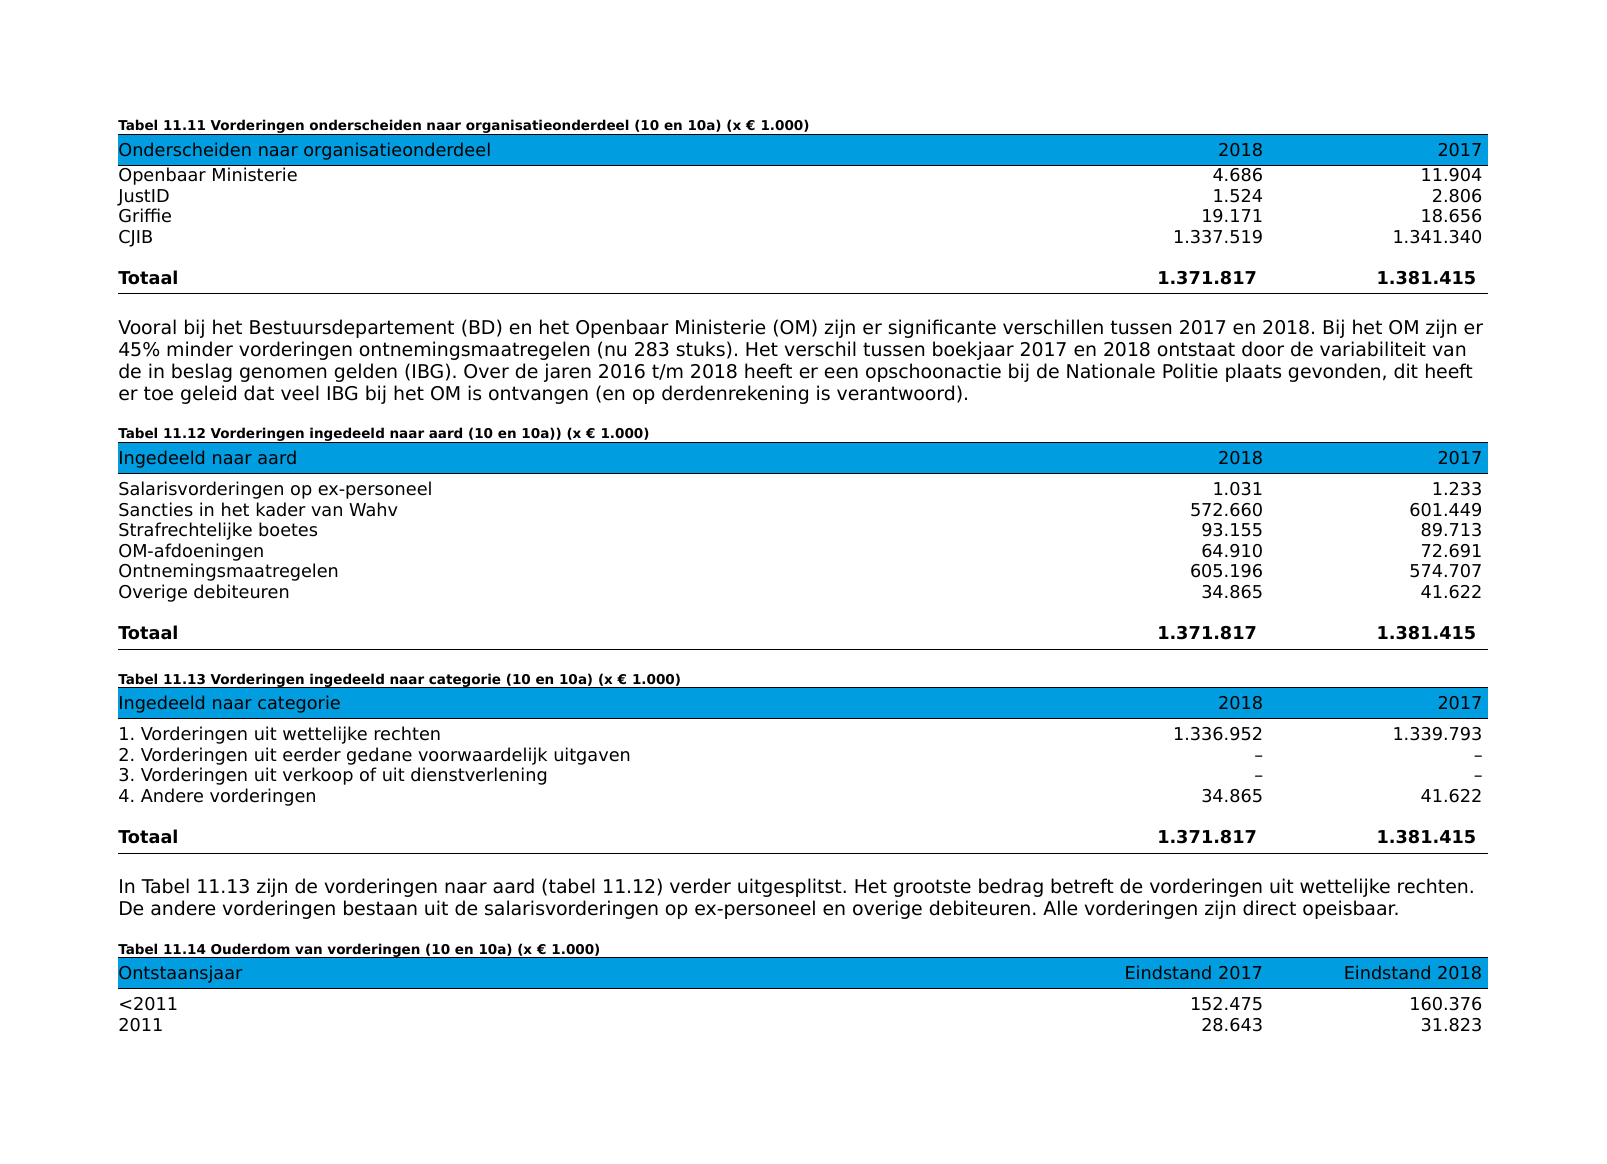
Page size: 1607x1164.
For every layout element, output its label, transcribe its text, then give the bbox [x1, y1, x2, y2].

table_cell Eindstand 2017 [1050, 958, 1269, 988]
table_cell Totaal [118, 827, 1050, 852]
table_cell 601.449 [1269, 500, 1488, 520]
table_cell [118, 806, 1050, 827]
table_cell Totaal [118, 623, 1050, 648]
table_header Tabel 11.11 Vorderingen onderscheiden naar organisatieonderdeel (10 en 10a) (x € 1.000) [118, 118, 1488, 134]
table_cell 1.371.817 [1050, 623, 1269, 648]
table_cell Eindstand 2018 [1269, 958, 1488, 988]
table_cell 18.656 [1269, 206, 1488, 227]
table_cell 2.806 [1269, 186, 1488, 206]
table_cell 34.865 [1050, 786, 1269, 806]
table_cell 64.910 [1050, 541, 1269, 561]
table_cell [118, 603, 1050, 623]
table_cell Ingedeeld naar aard [118, 443, 1050, 473]
table_header Tabel 11.12 Vorderingen ingedeeld naar aard (10 en 10a)) (x € 1.000) [118, 426, 1488, 442]
table_cell 1.381.415 [1269, 623, 1488, 648]
table_header Tabel 11.13 Vorderingen ingedeeld naar categorie (10 en 10a) (x € 1.000) [118, 671, 1488, 687]
table_cell 152.475 [1050, 989, 1269, 1014]
table_cell 2018 [1050, 135, 1269, 165]
table_cell 41.622 [1269, 786, 1488, 806]
table_cell – [1269, 765, 1488, 786]
table_cell Strafrechtelijke boetes [118, 520, 1050, 541]
table_cell 31.823 [1269, 1015, 1488, 1035]
table_cell Totaal [118, 268, 1050, 293]
table_header Tabel 11.14 Ouderdom van vorderingen (10 en 10a) (x € 1.000) [118, 941, 1488, 957]
table_cell 19.171 [1050, 206, 1269, 227]
table_cell 1.031 [1050, 474, 1269, 499]
table_cell 4. Andere vorderingen [118, 786, 1050, 806]
table_cell OM-afdoeningen [118, 541, 1050, 561]
table_cell <2011 [118, 989, 1050, 1014]
table_cell Openbaar Ministerie [118, 166, 1050, 186]
table_cell [1050, 603, 1269, 623]
table_cell 1.371.817 [1050, 827, 1269, 852]
table_cell 89.713 [1269, 520, 1488, 541]
table_cell 1.381.415 [1269, 827, 1488, 852]
table_cell CJIB [118, 227, 1050, 247]
table_cell [1269, 806, 1488, 827]
text Vooral bij het Bestuursdepartement (BD) en het Openbaar Ministerie (OM) zijn er significante verschillen tussen 2017 en 2018. Bij het OM zijn er 45% minder vorderingen ontnemingsmaatregelen (nu 283 stuks). Het verschil tussen boekjaar 2017 en 2018 ontstaat door de variabiliteit van de in beslag genomen gelden (IBG). Over de jaren 2016 t/m 2018 heeft er een opschoonactie bij de Nationale Politie plaats gevonden, dit heeft er toe geleid dat veel IBG bij het OM is ontvangen (en op derdenrekening is verantwoord). [118, 317, 1488, 404]
table_cell [1269, 603, 1488, 623]
table_cell Onderscheiden naar organisatieonderdeel [118, 135, 1050, 165]
table_cell [1269, 248, 1488, 268]
table_cell 2017 [1269, 688, 1488, 718]
table_cell [1050, 248, 1269, 268]
table_cell 605.196 [1050, 561, 1269, 582]
table_cell 3. Vorderingen uit verkoop of uit dienstverlening [118, 765, 1050, 786]
table_cell 1.341.340 [1269, 227, 1488, 247]
table_cell 1.337.519 [1050, 227, 1269, 247]
table_cell 1.524 [1050, 186, 1269, 206]
table_cell 160.376 [1269, 989, 1488, 1014]
table_cell Salarisvorderingen op ex-personeel [118, 474, 1050, 499]
table_cell – [1050, 765, 1269, 786]
table_cell 72.691 [1269, 541, 1488, 561]
table_cell 93.155 [1050, 520, 1269, 541]
table_cell 1.233 [1269, 474, 1488, 499]
table_cell – [1050, 745, 1269, 765]
table_cell Overige debiteuren [118, 582, 1050, 603]
table_cell 574.707 [1269, 561, 1488, 582]
table_cell 1.339.793 [1269, 719, 1488, 744]
table_cell 2011 [118, 1015, 1050, 1035]
table_cell [118, 248, 1050, 268]
table_cell Sancties in het kader van Wahv [118, 500, 1050, 520]
table_cell Ontstaansjaar [118, 958, 1050, 988]
table_cell Ontnemingsmaatregelen [118, 561, 1050, 582]
table_cell 1.336.952 [1050, 719, 1269, 744]
table_cell 2. Vorderingen uit eerder gedane voorwaardelijk uitgaven [118, 745, 1050, 765]
table_cell 2017 [1269, 135, 1488, 165]
table_cell 41.622 [1269, 582, 1488, 603]
table_cell 572.660 [1050, 500, 1269, 520]
table_cell 1.371.817 [1050, 268, 1269, 293]
table_cell Griffie [118, 206, 1050, 227]
table_cell 34.865 [1050, 582, 1269, 603]
table_cell [1050, 806, 1269, 827]
table_cell Ingedeeld naar categorie [118, 688, 1050, 718]
table_cell JustID [118, 186, 1050, 206]
text In Tabel 11.13 zijn de vorderingen naar aard (tabel 11.12) verder uitgesplitst. Het grootste bedrag betreft de vorderingen uit wettelijke rechten. De andere vorderingen bestaan uit de salarisvorderingen op ex-personeel en overige debiteuren. Alle vorderingen zijn direct opeisbaar. [118, 876, 1488, 919]
table_cell – [1269, 745, 1488, 765]
table_cell 2018 [1050, 688, 1269, 718]
table_cell 1. Vorderingen uit wettelijke rechten [118, 719, 1050, 744]
table_cell 1.381.415 [1269, 268, 1488, 293]
table_cell 28.643 [1050, 1015, 1269, 1035]
table_cell 2018 [1050, 443, 1269, 473]
table_cell 11.904 [1269, 166, 1488, 186]
table_cell 2017 [1269, 443, 1488, 473]
table_cell 4.686 [1050, 166, 1269, 186]
